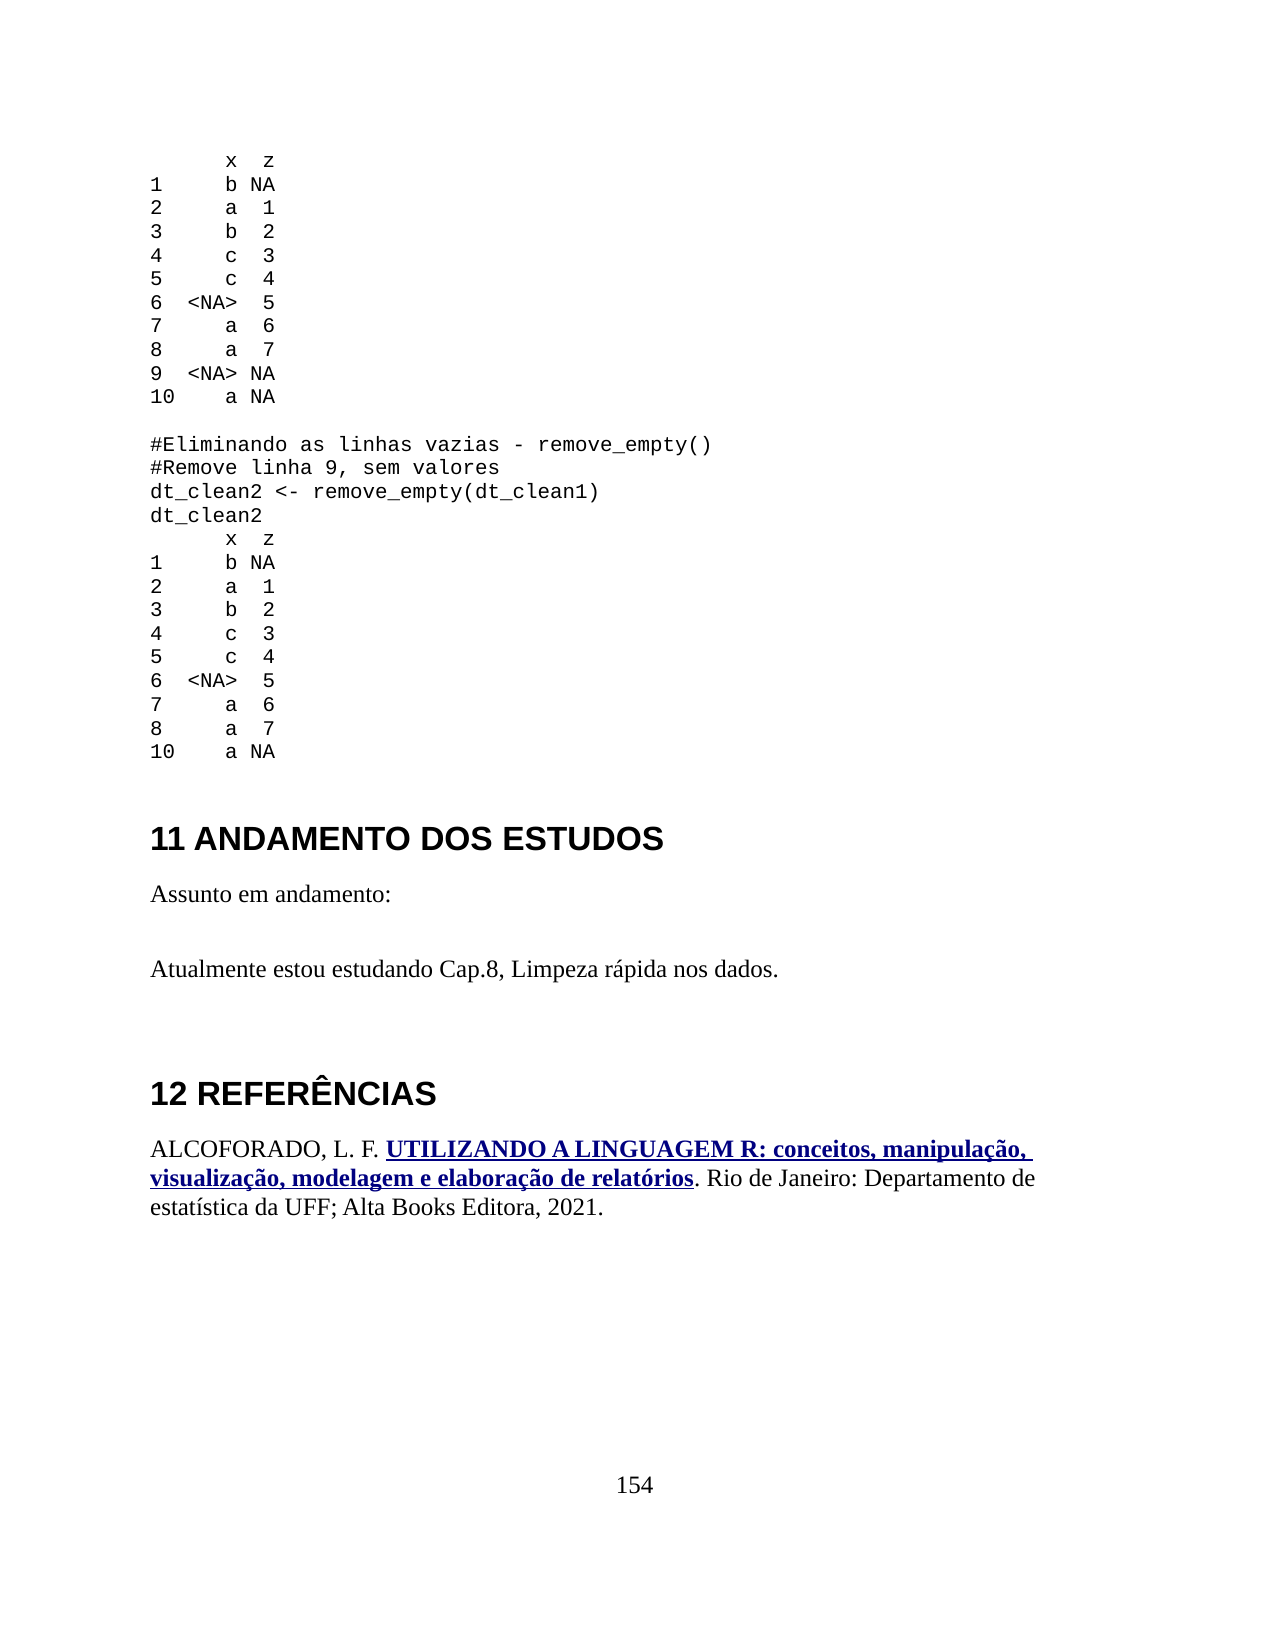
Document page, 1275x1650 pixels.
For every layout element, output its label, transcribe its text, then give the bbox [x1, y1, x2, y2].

text 4 c 3 [150, 623, 1125, 647]
text 3 b 2 [150, 221, 1125, 244]
text 5 c 4 [150, 268, 1125, 292]
text Assunto em andamento: [150, 879, 1125, 936]
text Atualmente estou estudando Cap.8, Limpeza rápida nos dados. [150, 954, 1125, 1012]
text 6 <NA> 5 [150, 292, 1125, 316]
text #Remove linha 9, sem valores [150, 457, 1125, 481]
text #Eliminando as linhas vazias - remove_empty() [150, 434, 1125, 457]
text 9 <NA> NA [150, 363, 1125, 386]
text dt_clean2 <- remove_empty(dt_clean1) [150, 481, 1125, 505]
text x z [150, 150, 1125, 174]
text 10 a NA [150, 386, 1125, 410]
text 2 a 1 [150, 576, 1125, 599]
text 10 a NA [150, 741, 1125, 765]
text 7 a 6 [150, 694, 1125, 717]
text x z [150, 528, 1125, 552]
text 3 b 2 [150, 599, 1125, 623]
text 1 b NA [150, 552, 1125, 576]
text 8 a 7 [150, 717, 1125, 741]
text 8 a 7 [150, 339, 1125, 363]
text 6 <NA> 5 [150, 670, 1125, 694]
subtitle 12 REFERÊNCIAS [150, 1074, 1125, 1113]
text 5 c 4 [150, 647, 1125, 670]
text dt_clean2 [150, 505, 1125, 528]
text 4 c 3 [150, 244, 1125, 268]
text 1 b NA [150, 174, 1125, 197]
text ALCOFORADO, L. F. UTILIZANDO A LINGUAGEM R: conceitos, manipulação, visualização, modelagem e elaboração de relatórios. Rio de Janeiro: Departamento de estatística da UFF; Alta Books Editora, 2021. [150, 1134, 1125, 1221]
text 7 a 6 [150, 316, 1125, 339]
subtitle 11 ANDAMENTO DOS ESTUDOS [150, 818, 1125, 857]
text 2 a 1 [150, 197, 1125, 221]
